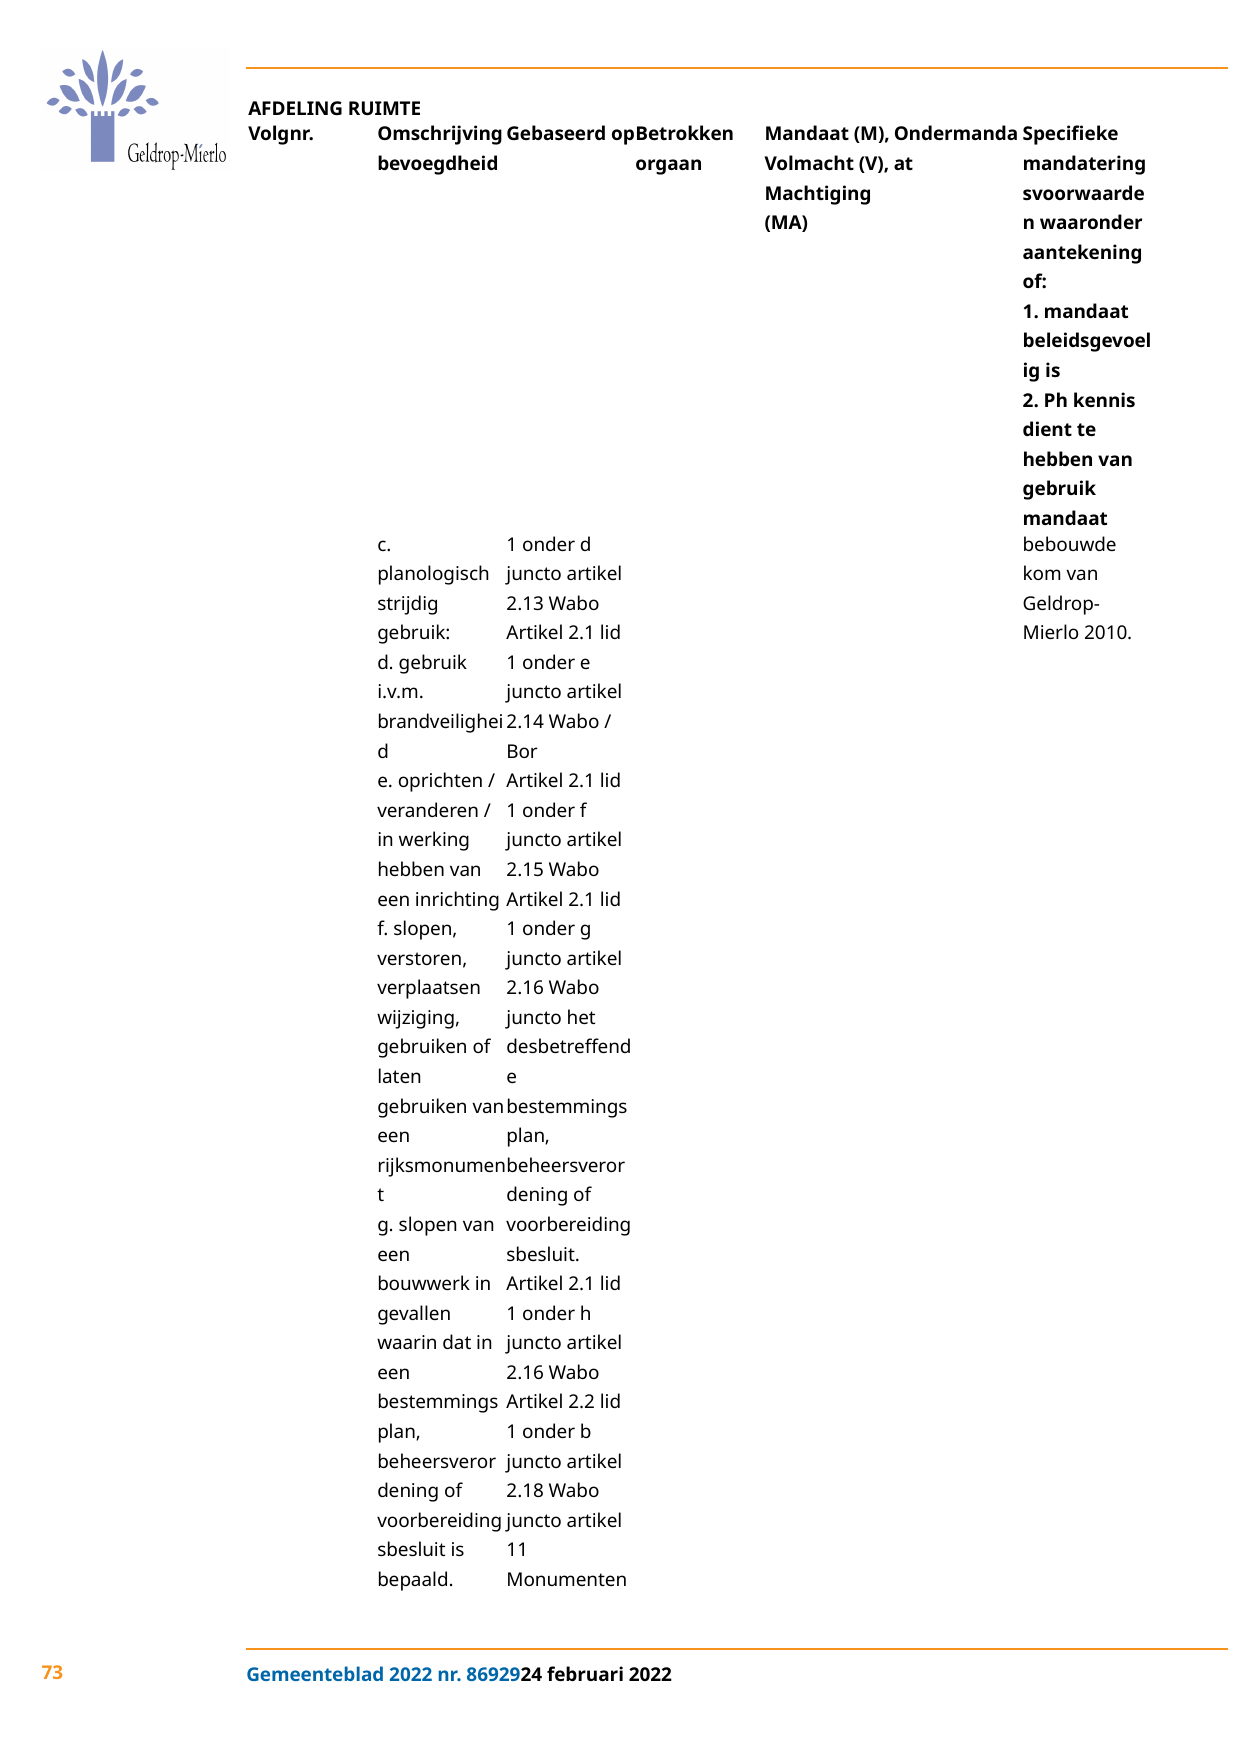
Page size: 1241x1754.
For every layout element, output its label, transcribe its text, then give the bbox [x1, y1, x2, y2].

table_cell Specifieke mandateringsvoorwaarden waaronder aantekening of: 1. mandaat beleidsgevoelig is 2. Ph kennis dient te hebben van gebruik mandaat [1023, 121, 1152, 531]
table_cell [248, 531, 377, 1592]
table_cell [894, 531, 1022, 1592]
table_cell Ondermandaat [894, 121, 1022, 531]
table_cell Mandaat (M), Volmacht (V), Machtiging (MA) [764, 121, 893, 531]
table_cell bebouwde kom van Geldrop-Mierlo 2010. [1023, 531, 1152, 1592]
table_cell [635, 531, 764, 1592]
table_cell Volgnr. [248, 121, 377, 531]
table_cell Omschrijving bevoegdheid [377, 121, 506, 531]
table_header AFDELING RUIMTE [248, 95, 1152, 121]
table_cell Gebaseerd op [506, 121, 635, 531]
table_cell c. planologisch strijdig gebruik: d. gebruik i.v.m. brandveiligheid e. oprichten / veranderen / in werking hebben van een inrichting f. slopen, verstoren, verplaatsen wijziging, gebruiken of laten gebruiken van een rijksmonument g. slopen van een bouwwerk in gevallen waarin dat in een bestemmingsplan, beheersverordening of voorbereidingsbesluit is bepaald. [377, 531, 506, 1592]
table_cell 1 onder d juncto artikel 2.13 Wabo Artikel 2.1 lid 1 onder e juncto artikel 2.14 Wabo / Bor Artikel 2.1 lid 1 onder f juncto artikel 2.15 Wabo Artikel 2.1 lid 1 onder g juncto artikel 2.16 Wabo juncto het desbetreffende bestemmingsplan, beheersverordening of voorbereidingsbesluit. Artikel 2.1 lid 1 onder h juncto artikel 2.16 Wabo Artikel 2.2 lid 1 onder b juncto artikel 2.18 Wabo juncto artikel 11 Monumenten [506, 531, 635, 1592]
table_cell [764, 531, 893, 1592]
picture [41, 47, 231, 172]
table_cell Betrokken orgaan [635, 121, 764, 531]
